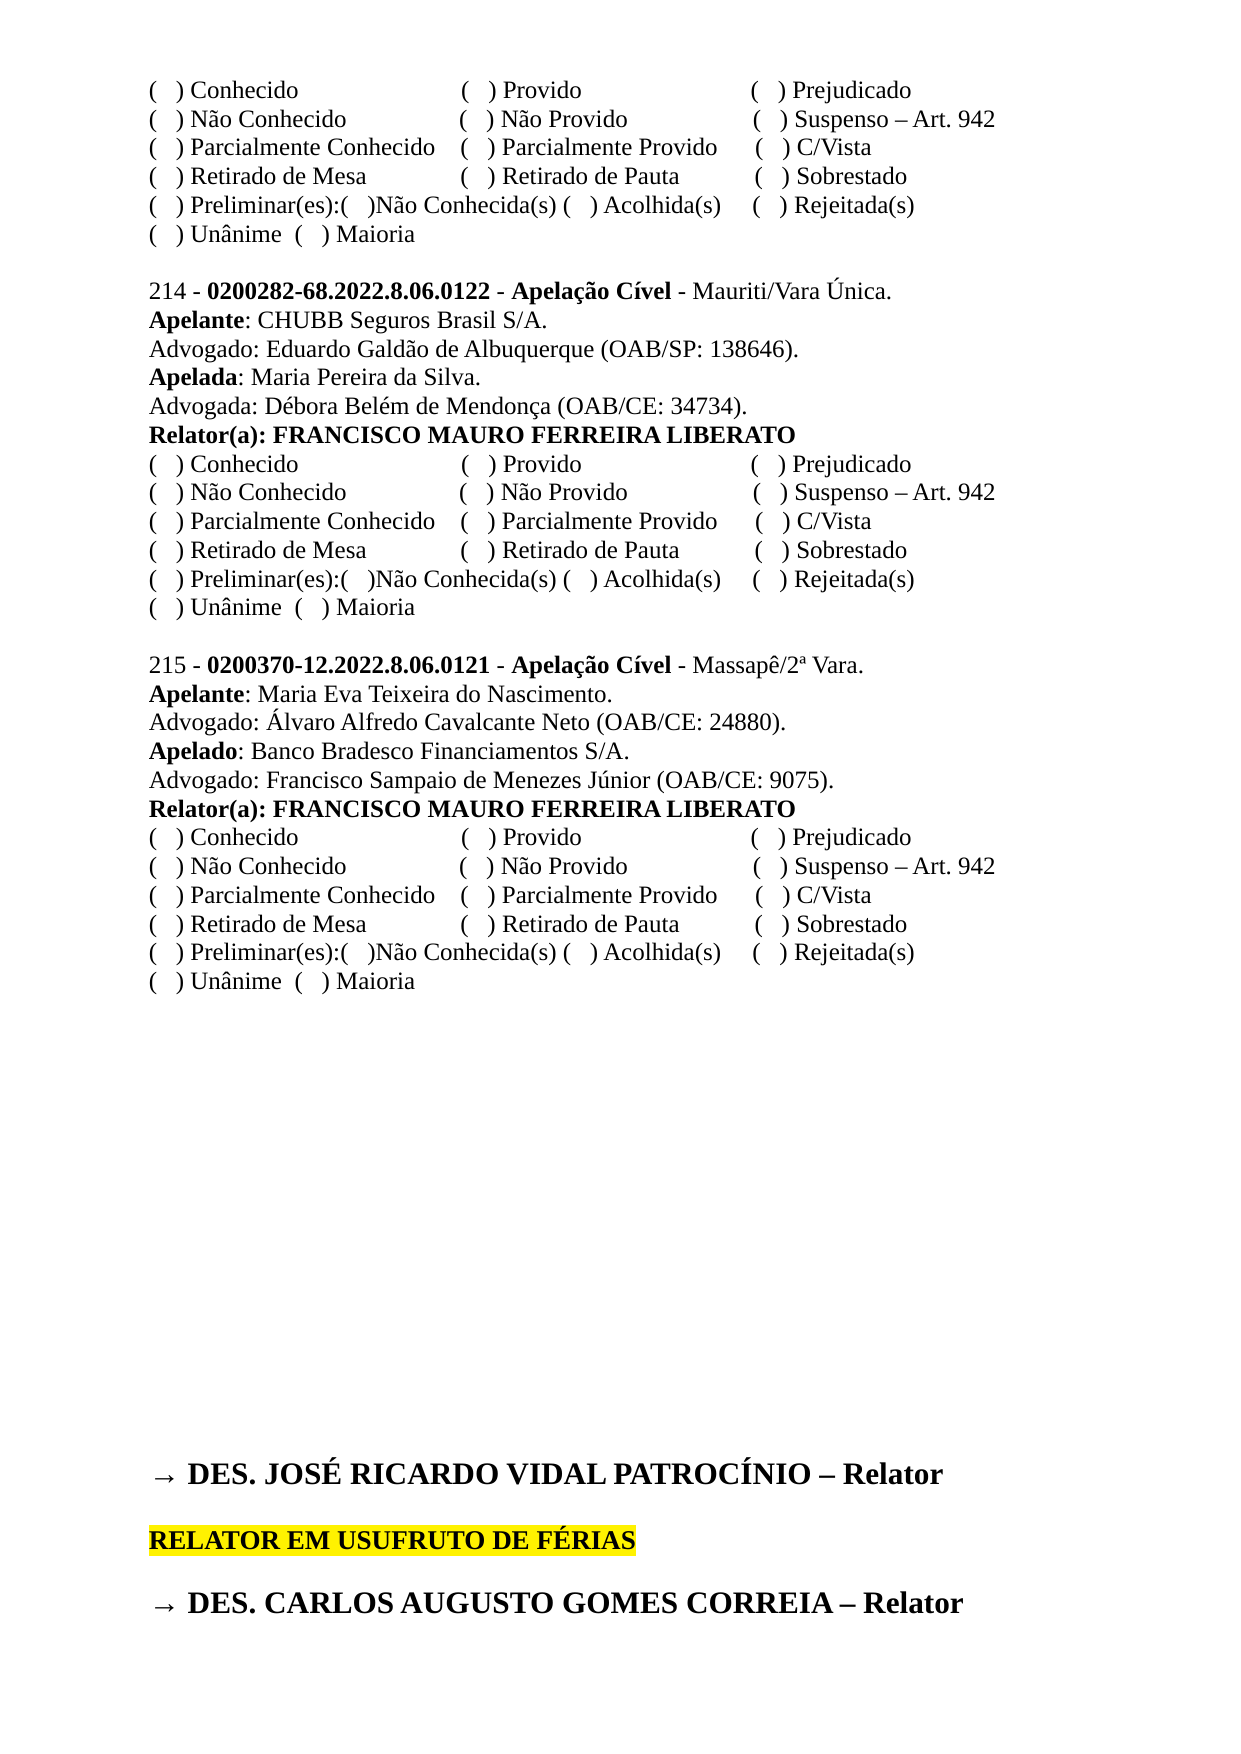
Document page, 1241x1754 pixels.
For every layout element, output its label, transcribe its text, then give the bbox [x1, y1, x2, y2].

text Advogada: Débora Belém de Mendonça (OAB/CE: 34734). [148, 391, 1141, 420]
text ( ) Preliminar(es):( )Não Conhecida(s) ( ) Acolhida(s) ( ) Rejeitada(s) [148, 937, 1158, 966]
text ( ) Unânime ( ) Maioria [148, 966, 1158, 995]
text RELATOR EM USUFRUTO DE FÉRIAS [148, 1524, 1141, 1556]
text Apelante: Maria Eva Teixeira do Nascimento. [148, 679, 1141, 707]
text Advogado: Álvaro Alfredo Cavalcante Neto (OAB/CE: 24880). [148, 707, 1141, 736]
text Advogado: Eduardo Galdão de Albuquerque (OAB/SP: 138646). [148, 334, 1141, 362]
text Apelada: Maria Pereira da Silva. [148, 362, 1141, 391]
text Apelado: Banco Bradesco Financiamentos S/A. [148, 736, 1141, 765]
text ( ) Unânime ( ) Maioria [148, 592, 1158, 621]
text ( ) Conhecido ( ) Provido ( ) Prejudicado [148, 75, 1141, 104]
text ( ) Não Conhecido ( ) Não Provido ( ) Suspenso – Art. 942 [148, 477, 1158, 506]
text 214 - 0200282-68.2022.8.06.0122 - Apelação Cível - Mauriti/Vara Única. [148, 276, 1141, 305]
text ( ) Unânime ( ) Maioria [148, 219, 1158, 247]
text ( ) Retirado de Mesa ( ) Retirado de Pauta ( ) Sobrestado [148, 909, 1158, 937]
text ( ) Conhecido ( ) Provido ( ) Prejudicado [148, 449, 1141, 477]
text ( ) Parcialmente Conhecido ( ) Parcialmente Provido ( ) C/Vista [148, 880, 1158, 909]
text Apelante: CHUBB Seguros Brasil S/A. [148, 305, 1141, 334]
text ( ) Preliminar(es):( )Não Conhecida(s) ( ) Acolhida(s) ( ) Rejeitada(s) [148, 564, 1158, 592]
text Relator(a): FRANCISCO MAURO FERREIRA LIBERATO [148, 794, 1141, 822]
text Advogado: Francisco Sampaio de Menezes Júnior (OAB/CE: 9075). [148, 765, 1141, 794]
text ( ) Retirado de Mesa ( ) Retirado de Pauta ( ) Sobrestado [148, 535, 1158, 564]
text 215 - 0200370-12.2022.8.06.0121 - Apelação Cível - Massapê/2ª Vara. [148, 650, 1141, 679]
text → DES. JOSÉ RICARDO VIDAL PATROCÍNIO – Relator [148, 1455, 1141, 1491]
text Relator(a): FRANCISCO MAURO FERREIRA LIBERATO [148, 420, 1141, 449]
text → DES. CARLOS AUGUSTO GOMES CORREIA – Relator [148, 1584, 1141, 1620]
text ( ) Retirado de Mesa ( ) Retirado de Pauta ( ) Sobrestado [148, 161, 1158, 190]
text ( ) Conhecido ( ) Provido ( ) Prejudicado [148, 822, 1141, 851]
text ( ) Não Conhecido ( ) Não Provido ( ) Suspenso – Art. 942 [148, 104, 1158, 132]
text ( ) Não Conhecido ( ) Não Provido ( ) Suspenso – Art. 942 [148, 851, 1158, 880]
text ( ) Parcialmente Conhecido ( ) Parcialmente Provido ( ) C/Vista [148, 506, 1158, 535]
text ( ) Preliminar(es):( )Não Conhecida(s) ( ) Acolhida(s) ( ) Rejeitada(s) [148, 190, 1158, 219]
text ( ) Parcialmente Conhecido ( ) Parcialmente Provido ( ) C/Vista [148, 132, 1158, 161]
